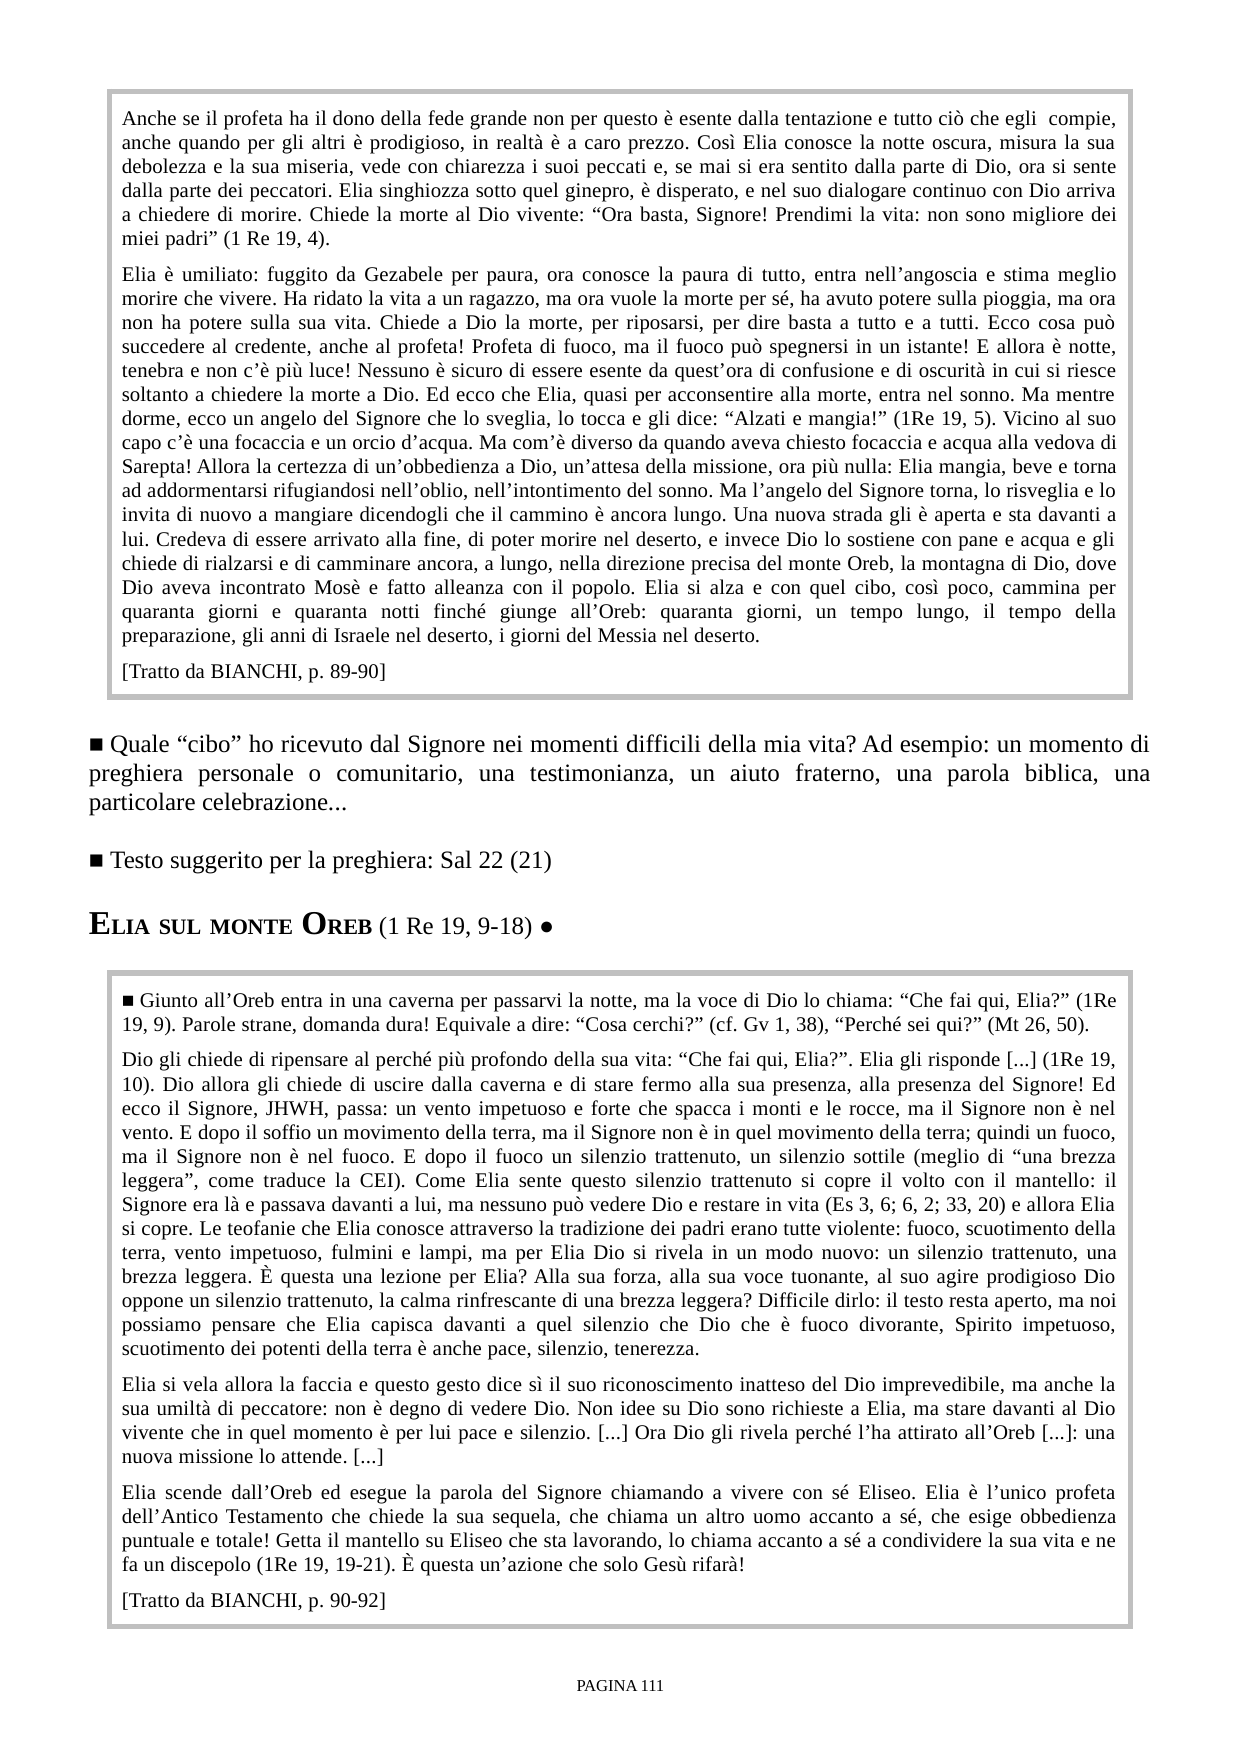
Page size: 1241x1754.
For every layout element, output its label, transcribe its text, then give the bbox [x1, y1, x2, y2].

text ■ Testo suggerito per la preghiera: Sal 22 (21) [88, 845, 1152, 874]
table_header ■ Giunto all’Oreb entra in una caverna per passarvi la notte, ma la voce di Dio lo chiama: “Che fai qui, Elia?” (1Re 19, 9). Parole strane, domanda dura! Equivale a dire: “Cosa cerchi?” (cf. Gv 1, 38), “Perché sei qui?” (Mt 26, 50). Dio gli chiede di ripensare al perché più profondo della sua vita: “Che fai qui, Elia?”. Elia gli risponde [...] (1Re 19, 10). Dio allora gli chiede di uscire dalla caverna e di stare fermo alla sua presenza, alla presenza del Signore! Ed ecco il Signore, JHWH, passa: un vento impetuoso e forte che spacca i monti e le rocce, ma il Signore non è nel vento. E dopo il soffio un movimento della terra, ma il Signore non è in quel movimento della terra; quindi un fuoco, ma il Signore non è nel fuoco. E dopo il fuoco un silenzio trattenuto, un silenzio sottile (meglio di “una brezza leggera”, come traduce la CEI). Come Elia sente questo silenzio trattenuto si copre il volto con il mantello: il Signore era là e passava davanti a lui, ma nessuno può vedere Dio e restare in vita (Es 3, 6; 6, 2; 33, 20) e allora Elia si copre. Le teofanie che Elia conosce attraverso la tradizione dei padri erano tutte violente: fuoco, scuotimento della terra, vento impetuoso, fulmini e lampi, ma per Elia Dio si rivela in un modo nuovo: un silenzio trattenuto, una brezza leggera. È questa una lezione per Elia? Alla sua forza, alla sua voce tuonante, al suo agire prodigioso Dio oppone un silenzio trattenuto, la calma rinfrescante di una brezza leggera? Difficile dirlo: il testo resta aperto, ma noi possiamo pensare che Elia capisca davanti a quel silenzio che Dio che è fuoco divorante, Spirito impetuoso, scuotimento dei potenti della terra è anche pace, silenzio, tenerezza. Elia si vela allora la faccia e questo gesto dice sì il suo riconoscimento inatteso del Dio imprevedibile, ma anche la sua umiltà di peccatore: non è degno di vedere Dio. Non idee su Dio sono richieste a Elia, ma stare davanti al Dio vivente che in quel momento è per lui pace e silenzio. [...] Ora Dio gli rivela perché l’ha attirato all’Oreb [...]: una nuova missione lo attende. [...] Elia scende dall’Oreb ed esegue la parola del Signore chiamando a vivere con sé Eliseo. Elia è l’unico profeta dell’Antico Testamento che chiede la sua sequela, che chiama un altro uomo accanto a sé, che esige obbedienza puntuale e totale! Getta il mantello su Eliseo che sta lavorando, lo chiama accanto a sé a condividere la sua vita e ne fa un discepolo (1Re 19, 19-21). È questa un’azione che solo Gesù rifarà! [Tratto da BIANCHI, p. 90-92] [112, 976, 1128, 1624]
text Elia sul monte Oreb (1 Re 19, 9-18) ● [88, 903, 1152, 941]
table_header Anche se il profeta ha il dono della fede grande non per questo è esente dalla tentazione e tutto ciò che egli compie, anche quando per gli altri è prodigioso, in realtà è a caro prezzo. Così Elia conosce la notte oscura, misura la sua debolezza e la sua miseria, vede con chiarezza i suoi peccati e, se mai si era sentito dalla parte di Dio, ora si sente dalla parte dei peccatori. Elia singhiozza sotto quel ginepro, è disperato, e nel suo dialogare continuo con Dio arriva a chiedere di morire. Chiede la morte al Dio vivente: “Ora basta, Signore! Prendimi la vita: non sono migliore dei miei padri” (1 Re 19, 4). Elia è umiliato: fuggito da Gezabele per paura, ora conosce la paura di tutto, entra nell’angoscia e stima meglio morire che vivere. Ha ridato la vita a un ragazzo, ma ora vuole la morte per sé, ha avuto potere sulla pioggia, ma ora non ha potere sulla sua vita. Chiede a Dio la morte, per riposarsi, per dire basta a tutto e a tutti. Ecco cosa può succedere al credente, anche al profeta! Profeta di fuoco, ma il fuoco può spegnersi in un istante! E allora è notte, tenebra e non c’è più luce! Nessuno è sicuro di essere esente da quest’ora di confusione e di oscurità in cui si riesce soltanto a chiedere la morte a Dio. Ed ecco che Elia, quasi per acconsentire alla morte, entra nel sonno. Ma mentre dorme, ecco un angelo del Signore che lo sveglia, lo tocca e gli dice: “Alzati e mangia!” (1Re 19, 5). Vicino al suo capo c’è una focaccia e un orcio d’acqua. Ma com’è diverso da quando aveva chiesto focaccia e acqua alla vedova di Sarepta! Allora la certezza di un’obbedienza a Dio, un’attesa della missione, ora più nulla: Elia mangia, beve e torna ad addormentarsi rifugiandosi nell’oblio, nell’intontimento del sonno. Ma l’angelo del Signore torna, lo risveglia e lo invita di nuovo a mangiare dicendogli che il cammino è ancora lungo. Una nuova strada gli è aperta e sta davanti a lui. Credeva di essere arrivato alla fine, di poter morire nel deserto, e invece Dio lo sostiene con pane e acqua e gli chiede di rialzarsi e di camminare ancora, a lungo, nella direzione precisa del monte Oreb, la montagna di Dio, dove Dio aveva incontrato Mosè e fatto alleanza con il popolo. Elia si alza e con quel cibo, così poco, cammina per quaranta giorni e quaranta notti finché giunge all’Oreb: quaranta giorni, un tempo lungo, il tempo della preparazione, gli anni di Israele nel deserto, i giorni del Messia nel deserto. [Tratto da BIANCHI, p. 89-90] [112, 94, 1128, 694]
text ■ Quale “cibo” ho ricevuto dal Signore nei momenti difficili della mia vita? Ad esempio: un momento di preghiera personale o comunitario, una testimonianza, un aiuto fraterno, una parola biblica, una particolare celebrazione... [88, 728, 1152, 816]
